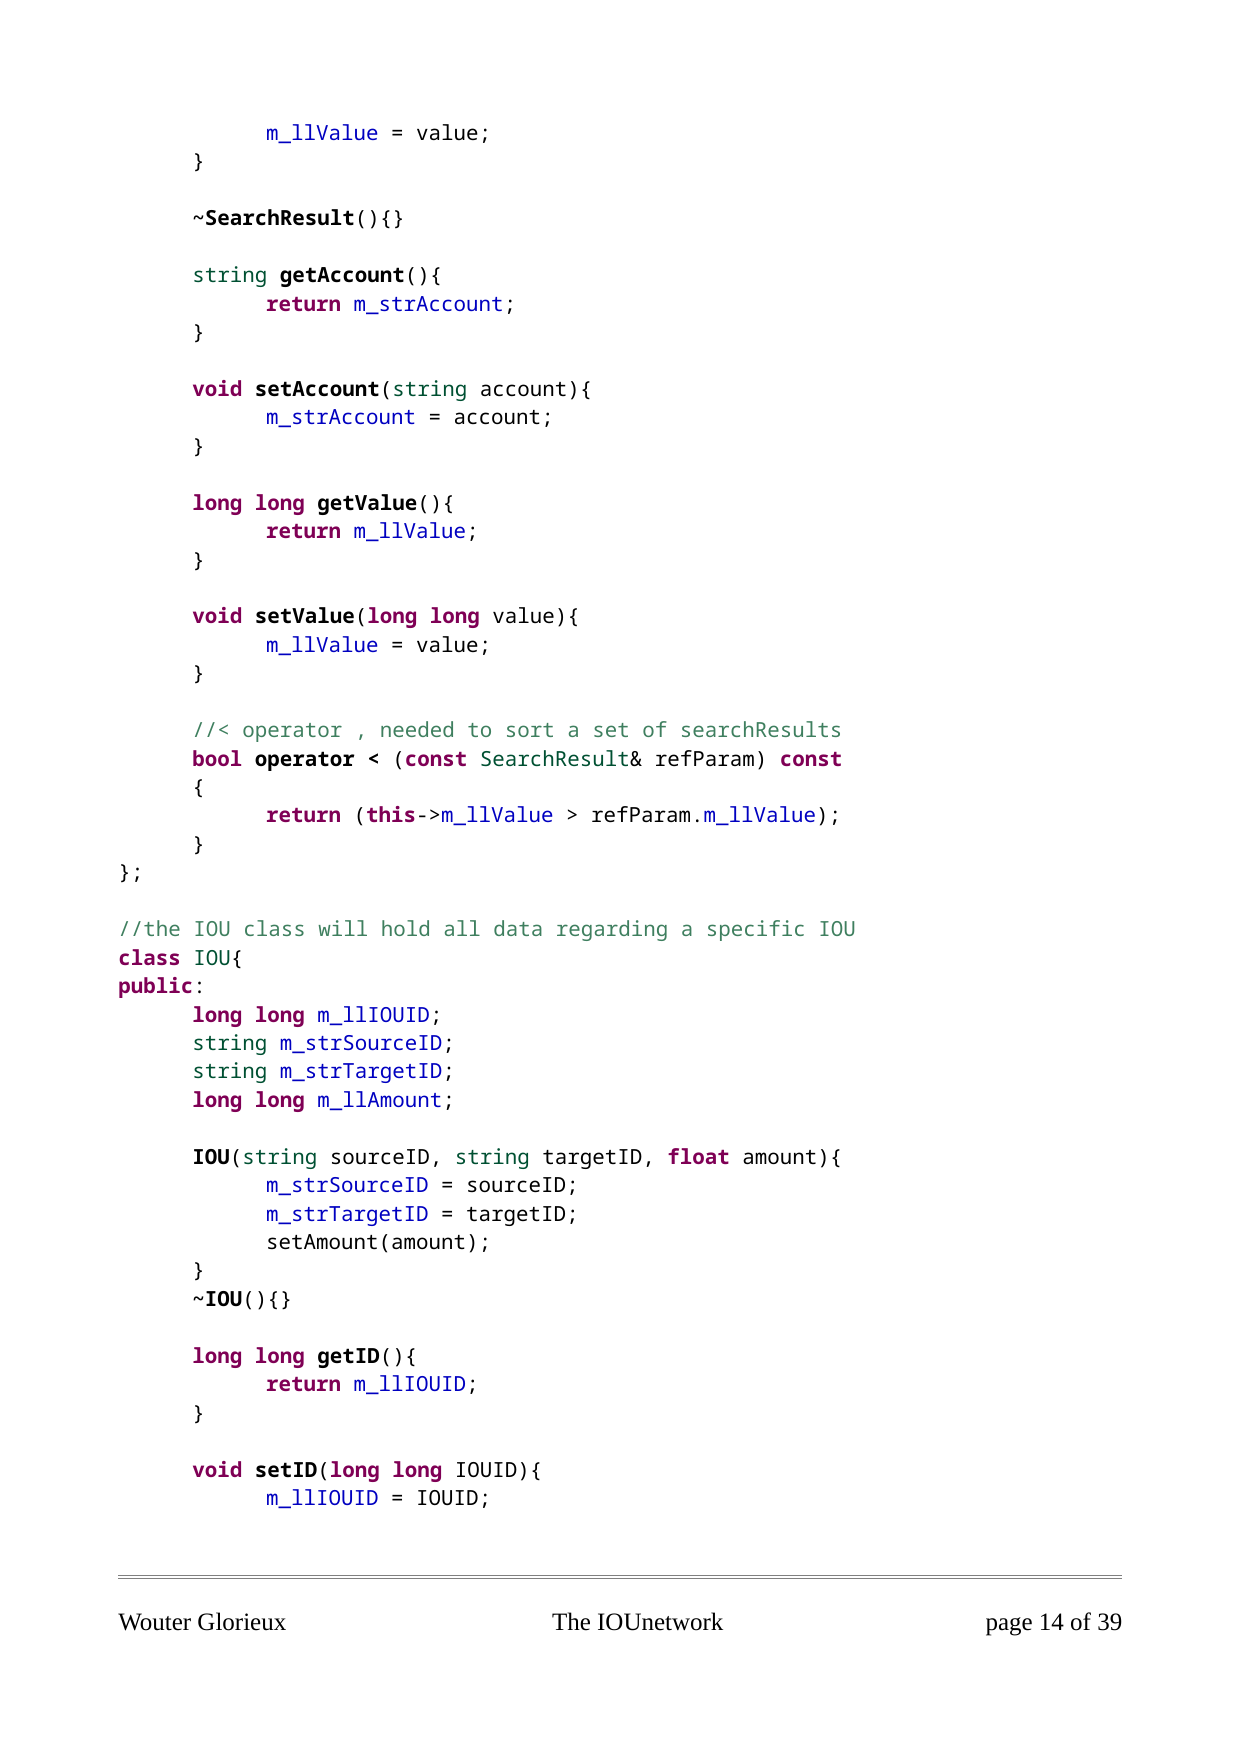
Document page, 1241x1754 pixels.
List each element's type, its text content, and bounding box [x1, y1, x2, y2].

text long long m_llAmount; [118, 1085, 1122, 1113]
text ~IOU(){} [118, 1284, 1122, 1312]
text return (this->m_llValue > refParam.m_llValue); [118, 801, 1122, 829]
text }; [118, 857, 1122, 886]
text long long m_llIOUID; [118, 1000, 1122, 1028]
text } [118, 545, 1122, 573]
text } [118, 431, 1122, 459]
text void setID(long long IOUID){ [118, 1455, 1122, 1483]
text string m_strSourceID; [118, 1028, 1122, 1057]
text } [118, 1398, 1122, 1426]
text void setValue(long long value){ [118, 602, 1122, 630]
text } [118, 147, 1122, 175]
text } [118, 1256, 1122, 1284]
text string m_strTargetID; [118, 1057, 1122, 1085]
text string getAccount(){ [118, 260, 1122, 289]
text m_llValue = value; [118, 118, 1122, 147]
text //< operator , needed to sort a set of searchResults [118, 715, 1122, 744]
text bool operator < (const SearchResult& refParam) const [118, 744, 1122, 772]
text m_llIOUID = IOUID; [118, 1483, 1122, 1512]
text IOU(string sourceID, string targetID, float amount){ [118, 1142, 1122, 1170]
text m_strSourceID = sourceID; [118, 1170, 1122, 1199]
text public: [118, 971, 1122, 1000]
text m_strAccount = account; [118, 402, 1122, 431]
text return m_llIOUID; [118, 1369, 1122, 1398]
text long long getID(){ [118, 1341, 1122, 1369]
text long long getValue(){ [118, 488, 1122, 516]
text m_llValue = value; [118, 630, 1122, 658]
text } [118, 829, 1122, 857]
text ~SearchResult(){} [118, 203, 1122, 232]
text //the IOU class will hold all data regarding a specific IOU [118, 914, 1122, 943]
text setAmount(amount); [118, 1227, 1122, 1256]
text } [118, 317, 1122, 346]
text class IOU{ [118, 943, 1122, 971]
text return m_llValue; [118, 516, 1122, 545]
text } [118, 658, 1122, 687]
text void setAccount(string account){ [118, 374, 1122, 402]
text return m_strAccount; [118, 289, 1122, 317]
text m_strTargetID = targetID; [118, 1199, 1122, 1227]
text { [118, 772, 1122, 801]
